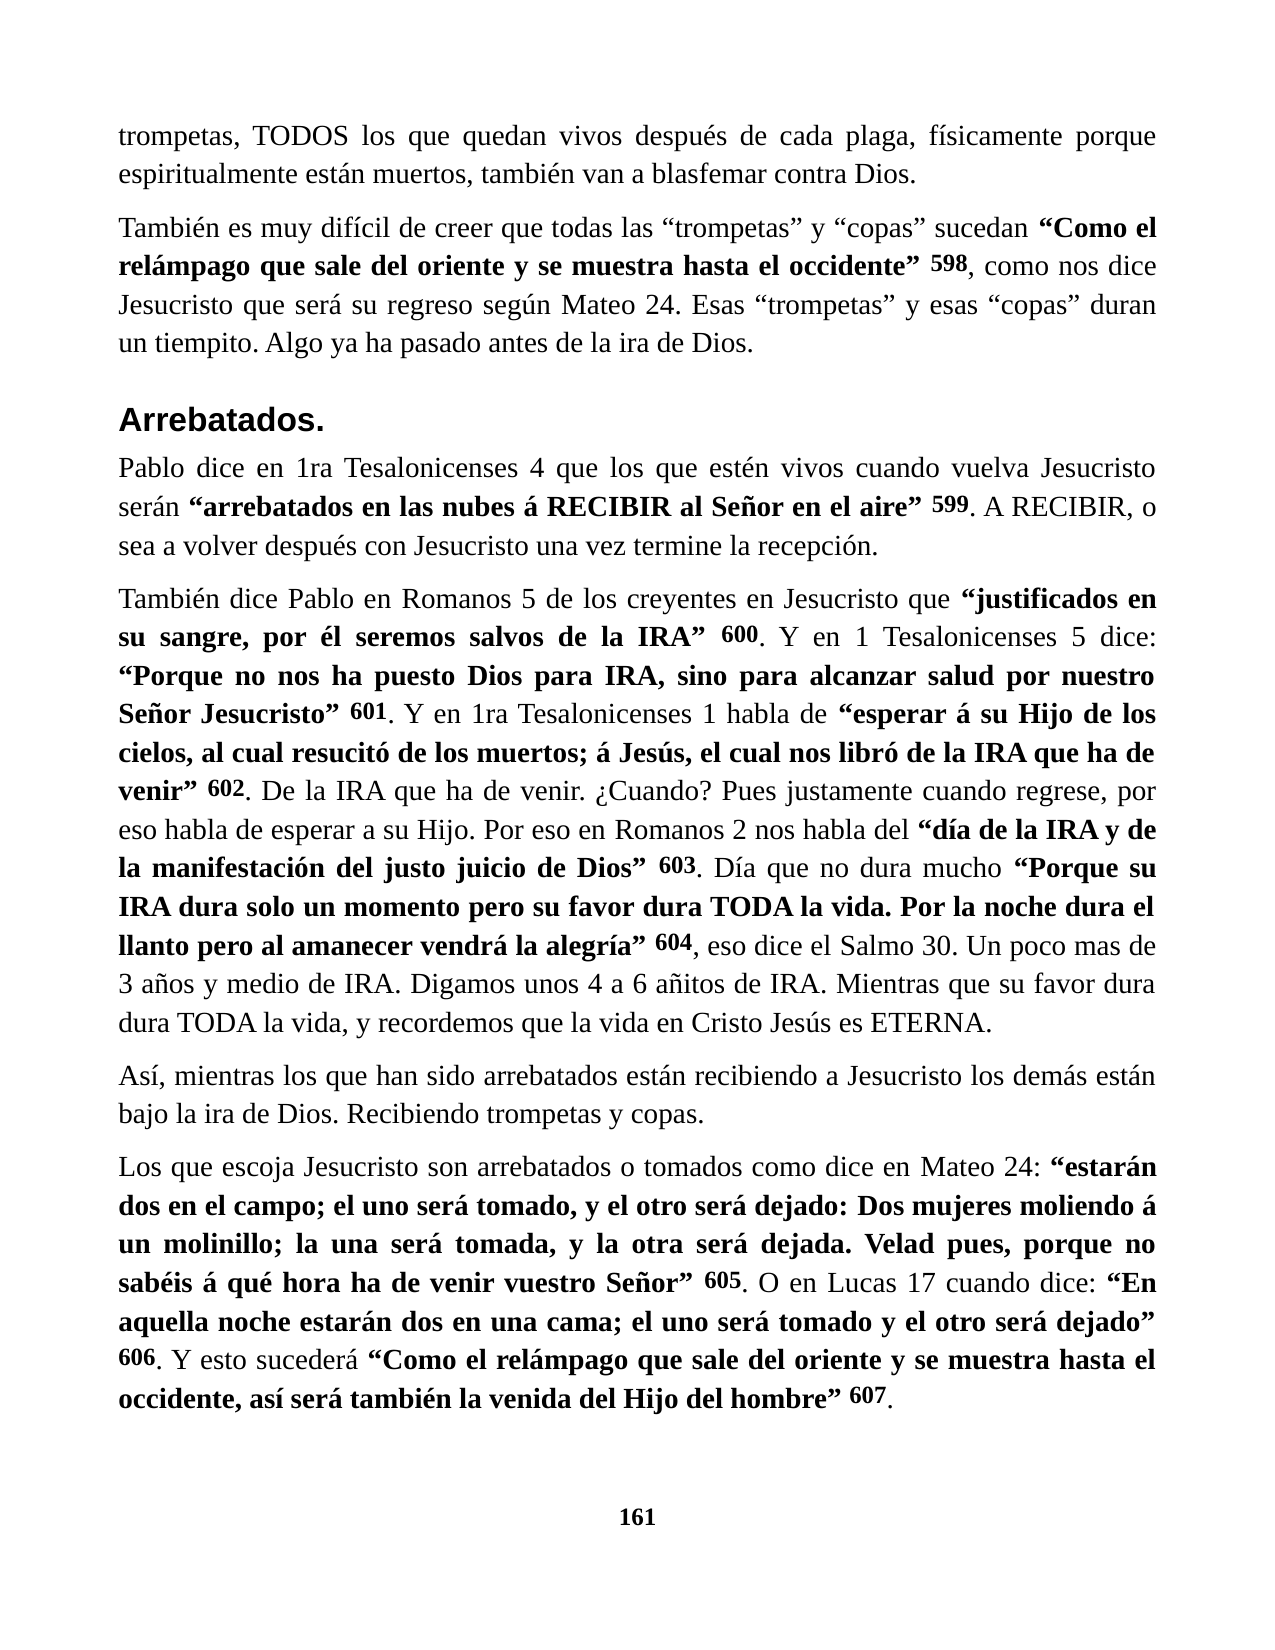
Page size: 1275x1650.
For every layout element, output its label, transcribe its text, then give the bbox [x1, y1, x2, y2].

text También es muy difícil de creer que todas las “trompetas” y “copas” sucedan “Como el relámpago que sale del oriente y se muestra hasta el occidente” , como nos dice Jesucristo que será su regreso según Mateo 24. Esas “trompetas” y esas “copas” duran un tiempito. Algo ya ha pasado antes de la ira de Dios. [118, 210, 1157, 359]
subtitle Arrebatados. [118, 399, 1157, 438]
text Pablo dice en 1ra Tesalonicenses 4 que los que estén vivos cuando vuelva Jesucristo serán “arrebatados en las nubes á RECIBIR al Señor en el aire” . A RECIBIR, o sea a volver después con Jesucristo una vez termine la recepción. [118, 451, 1157, 561]
text Así, mientras los que han sido arrebatados están recibiendo a Jesucristo los demás están bajo la ira de Dios. Recibiendo trompetas y copas. [118, 1058, 1157, 1130]
text Los que escoja Jesucristo son arrebatados o tomados como dice en Mateo 24: “estarán dos en el campo; el uno será tomado, y el otro será dejado: Dos mujeres moliendo á un molinillo; la una será tomada, y la otra será dejada. Velad pues, porque no sabéis á qué hora ha de venir vuestro Señor” . O en Lucas 17 cuando dice: “En aquella noche estarán dos en una cama; el uno será tomado y el otro será dejado” . Y esto sucederá “Como el relámpago que sale del oriente y se muestra hasta el occidente, así será también la venida del Hijo del hombre” . [118, 1149, 1157, 1414]
text También dice Pablo en Romanos 5 de los creyentes en Jesucristo que “justificados en su sangre, por él seremos salvos de la IRA” . Y en 1 Tesalonicenses 5 dice: “Porque no nos ha puesto Dios para IRA, sino para alcanzar salud por nuestro Señor Jesucristo” . Y en 1ra Tesalonicenses 1 habla de “esperar á su Hijo de los cielos, al cual resucitó de los muertos; á Jesús, el cual nos libró de la IRA que ha de venir” . De la IRA que ha de venir. ¿Cuando? Pues justamente cuando regrese, por eso habla de esperar a su Hijo. Por eso en Romanos 2 nos habla del “día de la IRA y de la manifestación del justo juicio de Dios” . Día que no dura mucho “Porque su IRA dura solo un momento pero su favor dura TODA la vida. Por la noche dura el llanto pero al amanecer vendrá la alegría” , eso dice el Salmo 30. Un poco mas de 3 años y medio de IRA. Digamos unos 4 a 6 añitos de IRA. Mientras que su favor dura dura TODA la vida, y recordemos que la vida en Cristo Jesús es ETERNA. [118, 581, 1157, 1038]
text trompetas, TODOS los que quedan vivos después de cada plaga, físicamente porque espiritualmente están muertos, también van a blasfemar contra Dios. [118, 118, 1157, 190]
